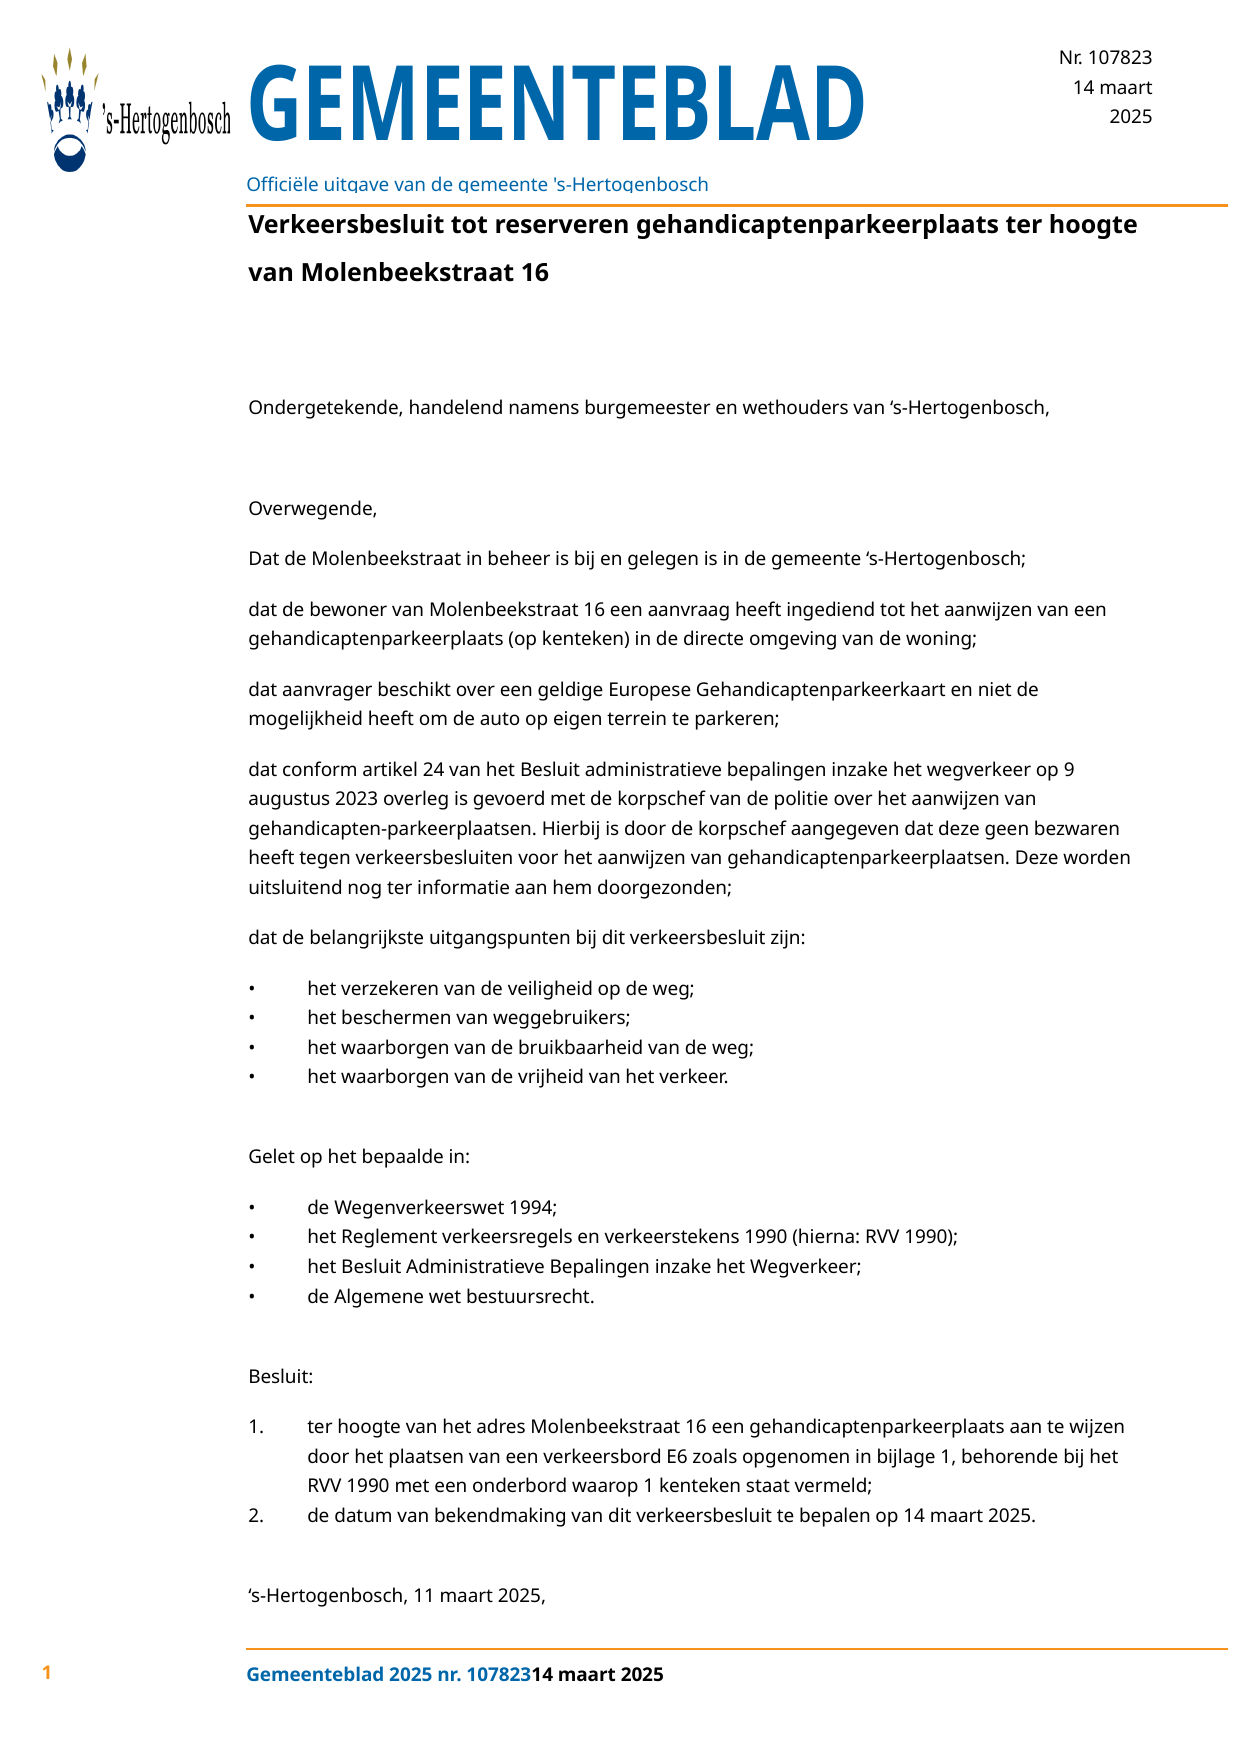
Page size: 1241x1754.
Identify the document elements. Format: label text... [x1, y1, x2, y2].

list het waarborgen van de bruikbaarheid van de weg; [248, 1034, 1152, 1060]
list het Reglement verkeersregels en verkeerstekens 1990 (hierna: RVV 1990); [248, 1224, 1152, 1249]
list het waarborgen van de vrijheid van het verkeer. [248, 1064, 1152, 1089]
list het Besluit Administratieve Bepalingen inzake het Wegverkeer; [248, 1253, 1152, 1279]
text dat de belangrijkste uitgangspunten bij dit verkeersbesluit zijn: [248, 924, 1152, 950]
list het verzekeren van de veiligheid op de weg; [248, 975, 1152, 1001]
text dat de bewoner van Molenbeekstraat 16 een aanvraag heeft ingediend tot het aanwijzen van een gehandicaptenparkeerplaats (op kenteken) in de directe omgeving van de woning; [248, 596, 1152, 651]
text Verkeersbesluit tot reserveren gehandicaptenparkeerplaats ter hoogte van Molenbeekstraat 16 [248, 207, 1152, 288]
text ‘s-Hertogenbosch, 11 maart 2025, [248, 1582, 1152, 1608]
picture [41, 47, 231, 172]
text Dat de Molenbeekstraat in beheer is bij en gelegen is in de gemeente ‘s-Hertogenbosch; [248, 545, 1152, 571]
text dat conform artikel 24 van het Besluit administratieve bepalingen inzake het wegverkeer op 9 augustus 2023 overleg is gevoerd met de korpschef van de politie over het aanwijzen van gehandicapten-parkeerplaatsen. Hierbij is door de korpschef aangegeven dat deze geen bezwaren heeft tegen verkeersbesluiten voor het aanwijzen van gehandicaptenparkeerplaatsen. Deze worden uitsluitend nog ter informatie aan hem doorgezonden; [248, 756, 1152, 900]
text dat aanvrager beschikt over een geldige Europese Gehandicaptenparkeerkaart en niet de mogelijkheid heeft om de auto op eigen terrein te parkeren; [248, 676, 1152, 731]
text Besluit: [248, 1363, 1152, 1388]
text Ondergetekende, handelend namens burgemeester en wethouders van ‘s-Hertogenbosch, [248, 394, 1152, 420]
list het beschermen van weggebruikers; [248, 1004, 1152, 1030]
list de Wegenverkeerswet 1994; [248, 1194, 1152, 1220]
list de datum van bekendmaking van dit verkeersbesluit te bepalen op 14 maart 2025. [248, 1502, 1152, 1528]
text Overwegende, [248, 495, 1152, 521]
list ter hoogte van het adres Molenbeekstraat 16 een gehandicaptenparkeerplaats aan te wijzen door het plaatsen van een verkeersbord E6 zoals opgenomen in bijlage 1, behorende bij het RVV 1990 met een onderbord waarop 1 kenteken staat vermeld; [248, 1413, 1152, 1498]
list de Algemene wet bestuursrecht. [248, 1283, 1152, 1308]
text Gelet op het bepaalde in: [248, 1144, 1152, 1169]
